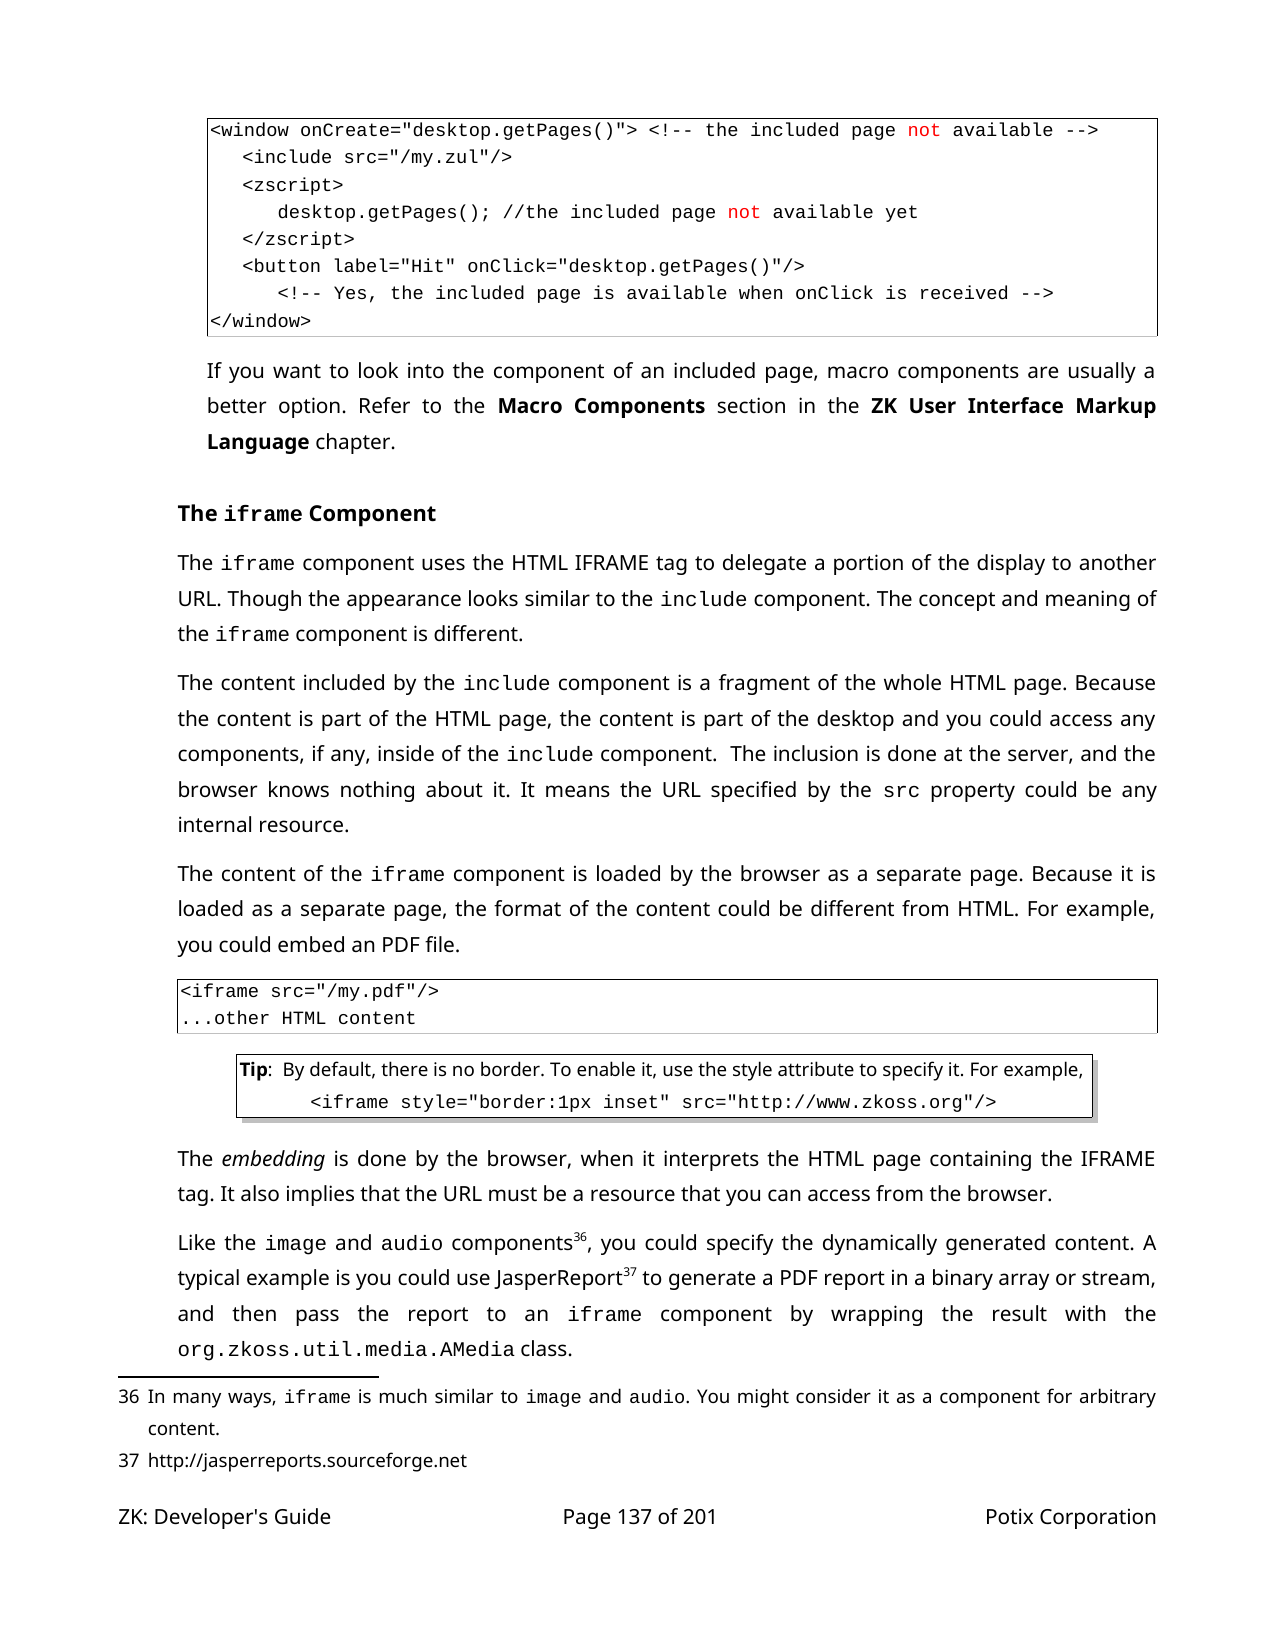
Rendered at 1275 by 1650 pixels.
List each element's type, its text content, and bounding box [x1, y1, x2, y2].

text The embedding is done by the browser, when it interprets the HTML page containing the IFRAME tag. It also implies that the URL must be a resource that you can access from the browser. [177, 1144, 1157, 1207]
text <iframe src="/my.pdf"/> [178, 980, 1157, 1003]
text The content included by the include component is a fragment of the whole HTML page. Because the content is part of the HTML page, the content is part of the desktop and you could access any components, if any, inside of the include component. The inclusion is done at the server, and the browser knows nothing about it. It means the URL specified by the src property could be any internal resource. [177, 668, 1157, 838]
text Like the image and audio components, you could specify the dynamically generated content. A typical example is you could use JasperReport to generate a PDF report in a binary array or stream, and then pass the report to an iframe component by wrapping the result with the org.zkoss.util.media.AMedia class. [177, 1228, 1157, 1363]
text The content of the iframe component is loaded by the browser as a separate page. Because it is loaded as a separate page, the format of the content could be different from HTML. For example, you could embed an PDF file. [177, 859, 1157, 958]
text <window onCreate="desktop.getPages()"> <!-- the included page not available --> [208, 119, 1157, 142]
text Tip: By default, there is no border. To enable it, use the style attribute to specify it. For example, <iframe style="border:1px inset" src="http://www.zkoss.org"/> [237, 1055, 1092, 1117]
text <!-- Yes, the included page is available when onClick is received --> [208, 281, 1157, 306]
text </zscript> [208, 227, 1157, 251]
text <include src="/my.zul"/> [208, 145, 1157, 169]
text desktop.getPages(); //the included page not available yet [208, 200, 1157, 224]
text ...other HTML content [178, 1006, 1157, 1033]
text If you want to look into the component of an included page, macro components are usually a better option. Refer to the Macro Components section in the ZK User Interface Markup Language chapter. [207, 356, 1157, 455]
subtitle The iframe Component [177, 497, 1157, 528]
text The iframe component uses the HTML IFRAME tag to delegate a portion of the display to another URL. Though the appearance looks similar to the include component. The concept and meaning of the iframe component is different. [177, 548, 1157, 648]
text </window> [208, 308, 1157, 336]
text http://jasperreports.sourceforge.net [118, 1447, 1157, 1473]
text <zscript> [208, 172, 1157, 197]
text In many ways, iframe is much similar to image and audio. You might consider it as a component for arbitrary content. [118, 1383, 1157, 1441]
text <button label="Hit" onClick="desktop.getPages()"/> [208, 254, 1157, 278]
